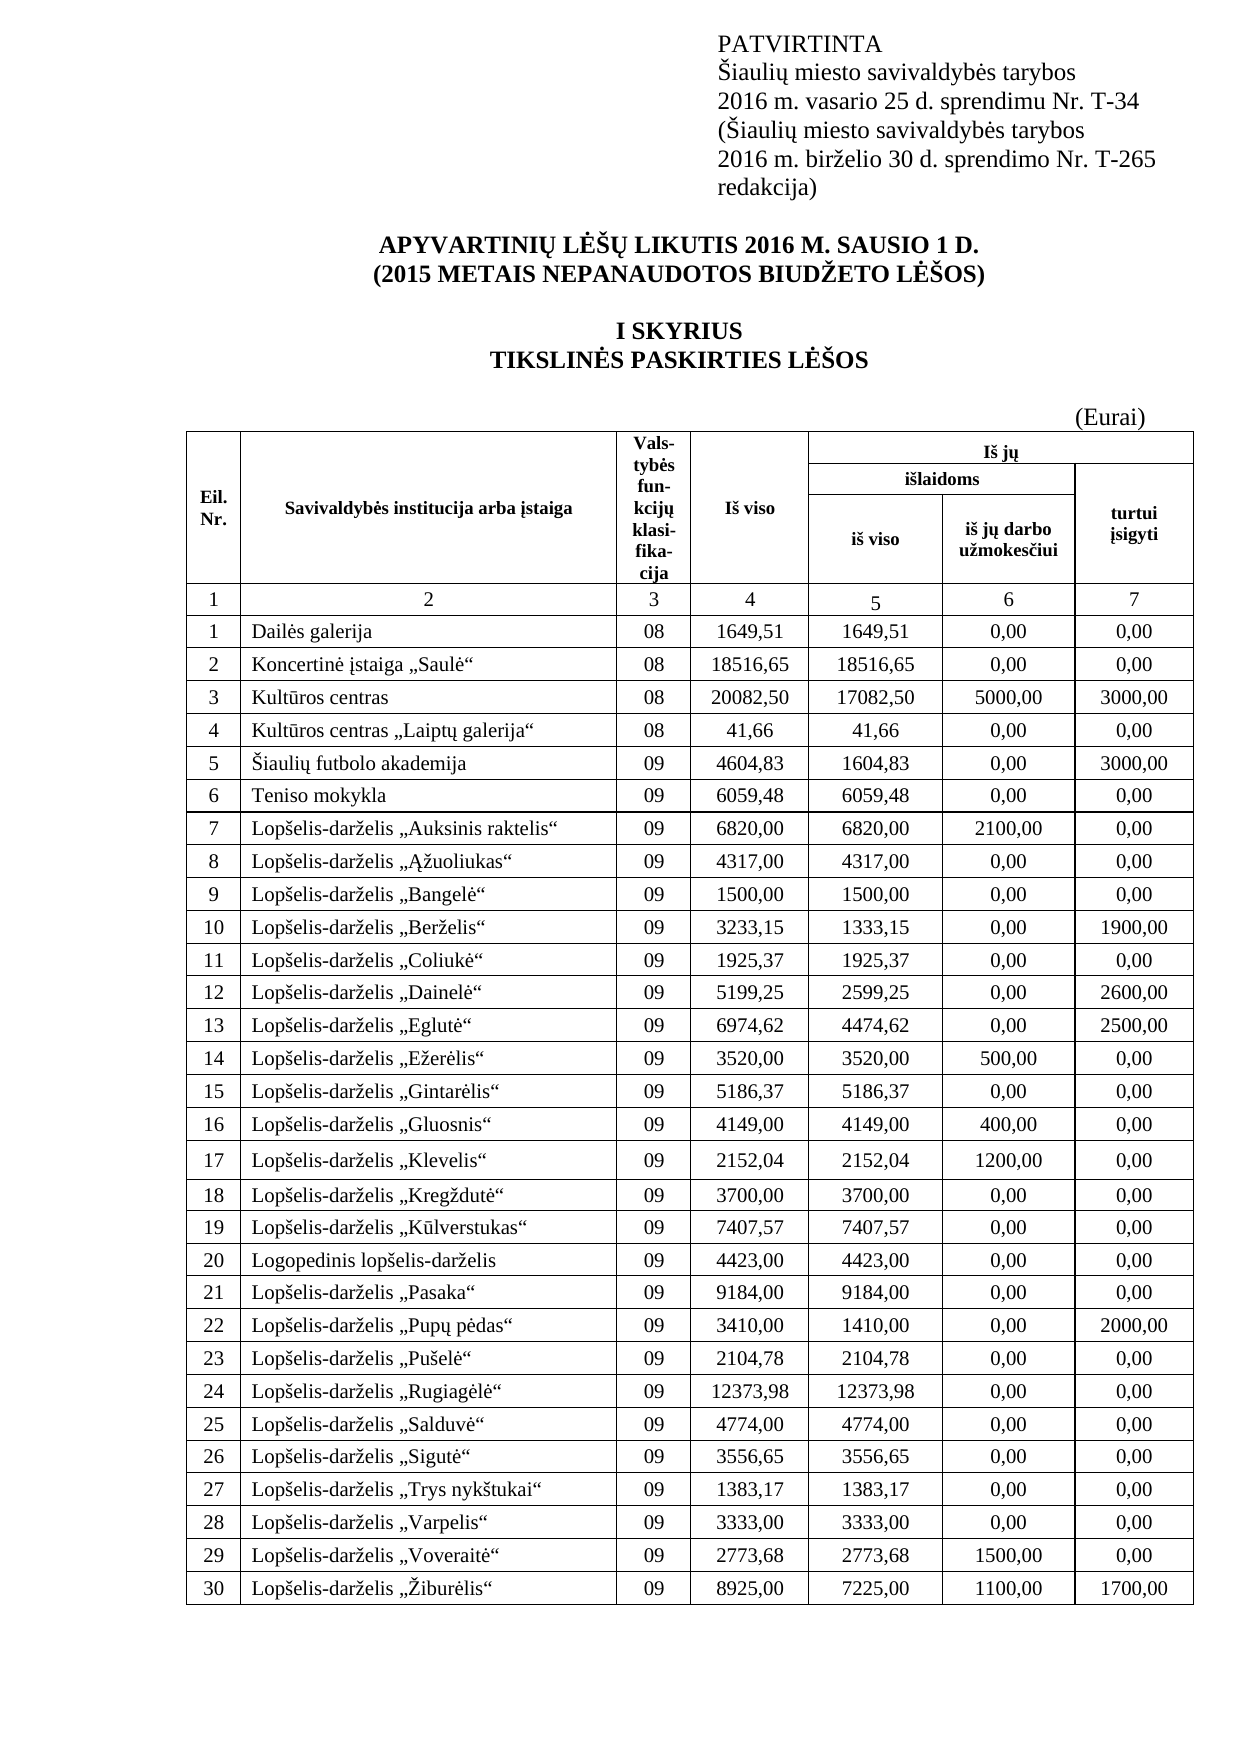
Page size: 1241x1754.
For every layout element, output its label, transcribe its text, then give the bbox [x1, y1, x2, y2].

table_cell 6820,00 [691, 813, 808, 844]
table_cell Lopšelis-darželis „Bangelė“ [241, 878, 616, 910]
table_cell 1333,15 [809, 911, 942, 943]
table_cell 2500,00 [1076, 1009, 1193, 1041]
table_cell 0,00 [943, 1180, 1074, 1210]
table_cell 0,00 [1076, 1375, 1193, 1407]
table_cell 1 [187, 616, 240, 647]
table_cell 2 [187, 648, 240, 680]
table_cell 09 [617, 747, 690, 778]
table_cell 41,66 [691, 714, 808, 746]
table_cell 15 [187, 1075, 240, 1107]
table_cell 9 [187, 878, 240, 910]
table_cell 6820,00 [809, 813, 942, 844]
table_cell 1700,00 [1076, 1572, 1193, 1603]
table_cell 7 [187, 813, 240, 844]
table_cell 1 [187, 584, 240, 614]
table_cell Lopšelis-darželis „Rugiagėlė“ [241, 1375, 616, 1407]
table_header Vals-tybės fun-kcijų klasi-fika-cija [617, 432, 690, 583]
table_cell Lopšelis-darželis „Ežerėlis“ [241, 1042, 616, 1074]
table_cell 09 [617, 1539, 690, 1571]
table_cell 23 [187, 1342, 240, 1374]
table_cell Lopšelis-darželis „Dainelė“ [241, 976, 616, 1008]
table_cell 0,00 [943, 1342, 1074, 1374]
table_cell 4149,00 [691, 1108, 808, 1139]
table_cell 0,00 [943, 1211, 1074, 1243]
table_cell Lopšelis-darželis „Pupų pėdas“ [241, 1309, 616, 1341]
table_cell 2104,78 [809, 1342, 942, 1374]
table_cell 7407,57 [691, 1211, 808, 1243]
table_cell 0,00 [1076, 1244, 1193, 1275]
table_cell 0,00 [943, 1009, 1074, 1041]
table_cell Lopšelis-darželis „Kregždutė“ [241, 1180, 616, 1210]
table_cell 7 [1076, 584, 1193, 614]
table_cell 2152,04 [691, 1141, 808, 1178]
table_cell Koncertinė įstaiga „Saulė“ [241, 648, 616, 680]
table_cell 0,00 [1076, 1075, 1193, 1107]
table_cell 7407,57 [809, 1211, 942, 1243]
table_cell 0,00 [1076, 714, 1193, 746]
table_cell 500,00 [943, 1042, 1074, 1074]
table_cell 08 [617, 681, 690, 713]
table_cell Lopšelis-darželis „Berželis“ [241, 911, 616, 943]
table_cell 3333,00 [809, 1506, 942, 1538]
text I SKYRIUS [177, 316, 1181, 345]
text (Šiaulių miesto savivaldybės tarybos [582, 115, 1181, 144]
table_cell 09 [617, 878, 690, 910]
table_cell 0,00 [943, 1244, 1074, 1275]
table_cell 2 [241, 584, 616, 614]
table_cell 8925,00 [691, 1572, 808, 1603]
table_cell 09 [617, 1408, 690, 1439]
table_cell 0,00 [943, 944, 1074, 975]
table_cell 2600,00 [1076, 976, 1193, 1008]
table_cell 12373,98 [691, 1375, 808, 1407]
table_cell Logopedinis lopšelis-darželis [241, 1244, 616, 1275]
table_cell 6974,62 [691, 1009, 808, 1041]
table_cell 4774,00 [691, 1408, 808, 1439]
table_cell 1410,00 [809, 1309, 942, 1341]
table_cell 0,00 [1076, 616, 1193, 647]
table_cell 0,00 [943, 1441, 1074, 1472]
table_cell 09 [617, 1342, 690, 1374]
table_cell 18516,65 [809, 648, 942, 680]
table_cell 0,00 [943, 976, 1074, 1008]
table_cell 4604,83 [691, 747, 808, 778]
table_cell 20 [187, 1244, 240, 1275]
table_cell 0,00 [943, 911, 1074, 943]
table_cell 5186,37 [809, 1075, 942, 1107]
table_cell 20082,50 [691, 681, 808, 713]
table_cell 27 [187, 1473, 240, 1505]
table_cell 24 [187, 1375, 240, 1407]
table_cell 09 [617, 1211, 690, 1243]
table_cell 1200,00 [943, 1141, 1074, 1178]
table_cell 3700,00 [809, 1180, 942, 1210]
table_cell 1500,00 [809, 878, 942, 910]
table_cell 09 [617, 1506, 690, 1538]
table_cell 0,00 [1076, 1506, 1193, 1538]
table_cell 3410,00 [691, 1309, 808, 1341]
table_cell 2152,04 [809, 1141, 942, 1178]
table_cell Lopšelis-darželis „Trys nykštukai“ [241, 1473, 616, 1505]
table_cell 09 [617, 813, 690, 844]
table_cell 09 [617, 976, 690, 1008]
table_cell Dailės galerija [241, 616, 616, 647]
table_header Eil. Nr. [187, 432, 240, 583]
table_cell 18516,65 [691, 648, 808, 680]
table_cell 5199,25 [691, 976, 808, 1008]
table_cell 4474,62 [809, 1009, 942, 1041]
table_cell 9184,00 [809, 1276, 942, 1308]
table_cell 28 [187, 1506, 240, 1538]
table_cell Lopšelis-darželis „Gluosnis“ [241, 1108, 616, 1139]
table_header Iš jų [809, 432, 1193, 462]
table_cell 09 [617, 1441, 690, 1472]
table_cell 5 [809, 584, 942, 614]
table_cell 0,00 [943, 648, 1074, 680]
table_cell 1383,17 [809, 1473, 942, 1505]
table_cell 09 [617, 944, 690, 975]
table_cell 0,00 [943, 747, 1074, 778]
table_cell 3 [617, 584, 690, 614]
table_cell turtui įsigyti [1076, 464, 1193, 583]
table_cell 3 [187, 681, 240, 713]
table_cell 0,00 [1076, 1408, 1193, 1439]
text (Eurai) [177, 402, 1181, 431]
table_cell 2773,68 [691, 1539, 808, 1571]
table_cell 09 [617, 1244, 690, 1275]
table_cell 0,00 [1076, 845, 1193, 877]
table_cell 3556,65 [691, 1441, 808, 1472]
text TIKSLINĖS PASKIRTIES LĖŠOS [177, 345, 1181, 374]
table_cell Lopšelis-darželis „Ąžuoliukas“ [241, 845, 616, 877]
table_cell 12 [187, 976, 240, 1008]
table_cell 2773,68 [809, 1539, 942, 1571]
table_cell Teniso mokykla [241, 780, 616, 811]
table_cell 6 [943, 584, 1074, 614]
table_cell 0,00 [943, 1309, 1074, 1341]
table_cell 4423,00 [691, 1244, 808, 1275]
table_cell 8 [187, 845, 240, 877]
table_cell 2100,00 [943, 813, 1074, 844]
table_cell 09 [617, 1572, 690, 1603]
table_cell 4149,00 [809, 1108, 942, 1139]
table_cell 0,00 [943, 1375, 1074, 1407]
table_cell 09 [617, 1309, 690, 1341]
text 2016 m. birželio 30 d. sprendimo Nr. T-265 redakcija) [717, 144, 1181, 201]
table_cell Kultūros centras „Laiptų galerija“ [241, 714, 616, 746]
table_cell Lopšelis-darželis „Sigutė“ [241, 1441, 616, 1472]
table_cell 3520,00 [809, 1042, 942, 1074]
table_cell 09 [617, 780, 690, 811]
table_cell Lopšelis-darželis „Salduvė“ [241, 1408, 616, 1439]
table_cell Lopšelis-darželis „Eglutė“ [241, 1009, 616, 1041]
table_cell 0,00 [1076, 1276, 1193, 1308]
table_cell 9184,00 [691, 1276, 808, 1308]
table_cell 09 [617, 1276, 690, 1308]
table_cell 26 [187, 1441, 240, 1472]
table_cell 3520,00 [691, 1042, 808, 1074]
table_cell 17082,50 [809, 681, 942, 713]
table_cell Lopšelis-darželis „Pasaka“ [241, 1276, 616, 1308]
table_cell Lopšelis-darželis „Voveraitė“ [241, 1539, 616, 1571]
table_cell 0,00 [1076, 1108, 1193, 1139]
table_cell iš viso [809, 495, 942, 583]
table_cell 0,00 [1076, 1141, 1193, 1178]
table_cell 1500,00 [691, 878, 808, 910]
table_cell 2000,00 [1076, 1309, 1193, 1341]
table_cell 4 [187, 714, 240, 746]
table_cell 1100,00 [943, 1572, 1074, 1603]
table_cell 12373,98 [809, 1375, 942, 1407]
table_cell 0,00 [943, 1276, 1074, 1308]
text PATVIRTINTA [582, 29, 1181, 57]
table_cell 25 [187, 1408, 240, 1439]
table_cell Lopšelis-darželis „Žiburėlis“ [241, 1572, 616, 1603]
table_cell 0,00 [1076, 1342, 1193, 1374]
table_cell 400,00 [943, 1108, 1074, 1139]
table_cell 0,00 [943, 1473, 1074, 1505]
table_cell 0,00 [943, 780, 1074, 811]
table_cell 1500,00 [943, 1539, 1074, 1571]
table_cell 18 [187, 1180, 240, 1210]
table_cell 41,66 [809, 714, 942, 746]
table_cell 09 [617, 1141, 690, 1178]
table_cell Lopšelis-darželis „Gintarėlis“ [241, 1075, 616, 1107]
table_cell Lopšelis-darželis „Auksinis raktelis“ [241, 813, 616, 844]
table_cell 0,00 [943, 1506, 1074, 1538]
table_cell 0,00 [1076, 1211, 1193, 1243]
table_cell 3000,00 [1076, 747, 1193, 778]
table_cell 4317,00 [691, 845, 808, 877]
table_cell Lopšelis-darželis „Varpelis“ [241, 1506, 616, 1538]
table_cell 16 [187, 1108, 240, 1139]
table_cell 5000,00 [943, 681, 1074, 713]
table_cell 29 [187, 1539, 240, 1571]
table_cell 1900,00 [1076, 911, 1193, 943]
table_cell 0,00 [1076, 648, 1193, 680]
table_cell 6059,48 [691, 780, 808, 811]
text APYVARTINIŲ LĖŠŲ LIKUTIS 2016 M. SAUSIO 1 D. [177, 230, 1181, 259]
table_cell 7225,00 [809, 1572, 942, 1603]
table_cell Lopšelis-darželis „Pušelė“ [241, 1342, 616, 1374]
table_cell 0,00 [943, 845, 1074, 877]
table_cell 2599,25 [809, 976, 942, 1008]
table_cell Lopšelis-darželis „Coliukė“ [241, 944, 616, 975]
table_cell 3233,15 [691, 911, 808, 943]
table_cell 0,00 [1076, 1539, 1193, 1571]
table_cell 3700,00 [691, 1180, 808, 1210]
table_cell 08 [617, 648, 690, 680]
table_cell 09 [617, 911, 690, 943]
table_cell 4317,00 [809, 845, 942, 877]
table_header Iš viso [691, 432, 808, 583]
table_cell 10 [187, 911, 240, 943]
table_cell 5 [187, 747, 240, 778]
table_cell 09 [617, 1009, 690, 1041]
table_cell Kultūros centras [241, 681, 616, 713]
table_cell 3000,00 [1076, 681, 1193, 713]
table_cell 6059,48 [809, 780, 942, 811]
text (2015 METAIS NEPANAUDOTOS BIUDŽETO LĖŠOS) [177, 259, 1181, 287]
table_cell 5186,37 [691, 1075, 808, 1107]
table_cell 0,00 [943, 1075, 1074, 1107]
table_cell 11 [187, 944, 240, 975]
table_cell 0,00 [943, 714, 1074, 746]
table_cell 08 [617, 714, 690, 746]
table_cell 30 [187, 1572, 240, 1603]
table_cell 19 [187, 1211, 240, 1243]
table_cell 0,00 [943, 878, 1074, 910]
table_cell 0,00 [1076, 780, 1193, 811]
table_cell 1925,37 [809, 944, 942, 975]
table_cell 17 [187, 1141, 240, 1178]
table_cell 1604,83 [809, 747, 942, 778]
table_cell 0,00 [1076, 1473, 1193, 1505]
table_cell 08 [617, 616, 690, 647]
table_cell 0,00 [943, 1408, 1074, 1439]
table_cell 0,00 [1076, 1180, 1193, 1210]
table_cell Lopšelis-darželis „Kūlverstukas“ [241, 1211, 616, 1243]
table_cell 0,00 [943, 616, 1074, 647]
table_cell 4423,00 [809, 1244, 942, 1275]
table_cell 21 [187, 1276, 240, 1308]
table_cell 09 [617, 1075, 690, 1107]
table_cell 6 [187, 780, 240, 811]
table_cell 0,00 [1076, 1042, 1193, 1074]
table_cell 1925,37 [691, 944, 808, 975]
table_cell 0,00 [1076, 944, 1193, 975]
table_cell iš jų darbo užmokesčiui [943, 495, 1074, 583]
table_cell 4774,00 [809, 1408, 942, 1439]
table_cell 09 [617, 1180, 690, 1210]
table_cell 09 [617, 1108, 690, 1139]
table_cell 22 [187, 1309, 240, 1341]
table_cell 0,00 [1076, 813, 1193, 844]
table_cell 09 [617, 845, 690, 877]
table_cell 3333,00 [691, 1506, 808, 1538]
table_cell 13 [187, 1009, 240, 1041]
table_cell išlaidoms [809, 464, 1074, 494]
table_cell 4 [691, 584, 808, 614]
table_cell Lopšelis-darželis „Klevelis“ [241, 1141, 616, 1178]
table_header Savivaldybės institucija arba įstaiga [241, 432, 616, 583]
table_cell 1649,51 [691, 616, 808, 647]
text 2016 m. vasario 25 d. sprendimu Nr. T-34 [177, 86, 1181, 115]
table_cell 1383,17 [691, 1473, 808, 1505]
table_cell 1649,51 [809, 616, 942, 647]
table_cell Šiaulių futbolo akademija [241, 747, 616, 778]
table_cell 2104,78 [691, 1342, 808, 1374]
table_cell 14 [187, 1042, 240, 1074]
text Šiaulių miesto savivaldybės tarybos [177, 57, 1181, 86]
table_cell 09 [617, 1042, 690, 1074]
table_cell 0,00 [1076, 1441, 1193, 1472]
table_cell 09 [617, 1473, 690, 1505]
table_cell 0,00 [1076, 878, 1193, 910]
table_cell 3556,65 [809, 1441, 942, 1472]
table_cell 09 [617, 1375, 690, 1407]
